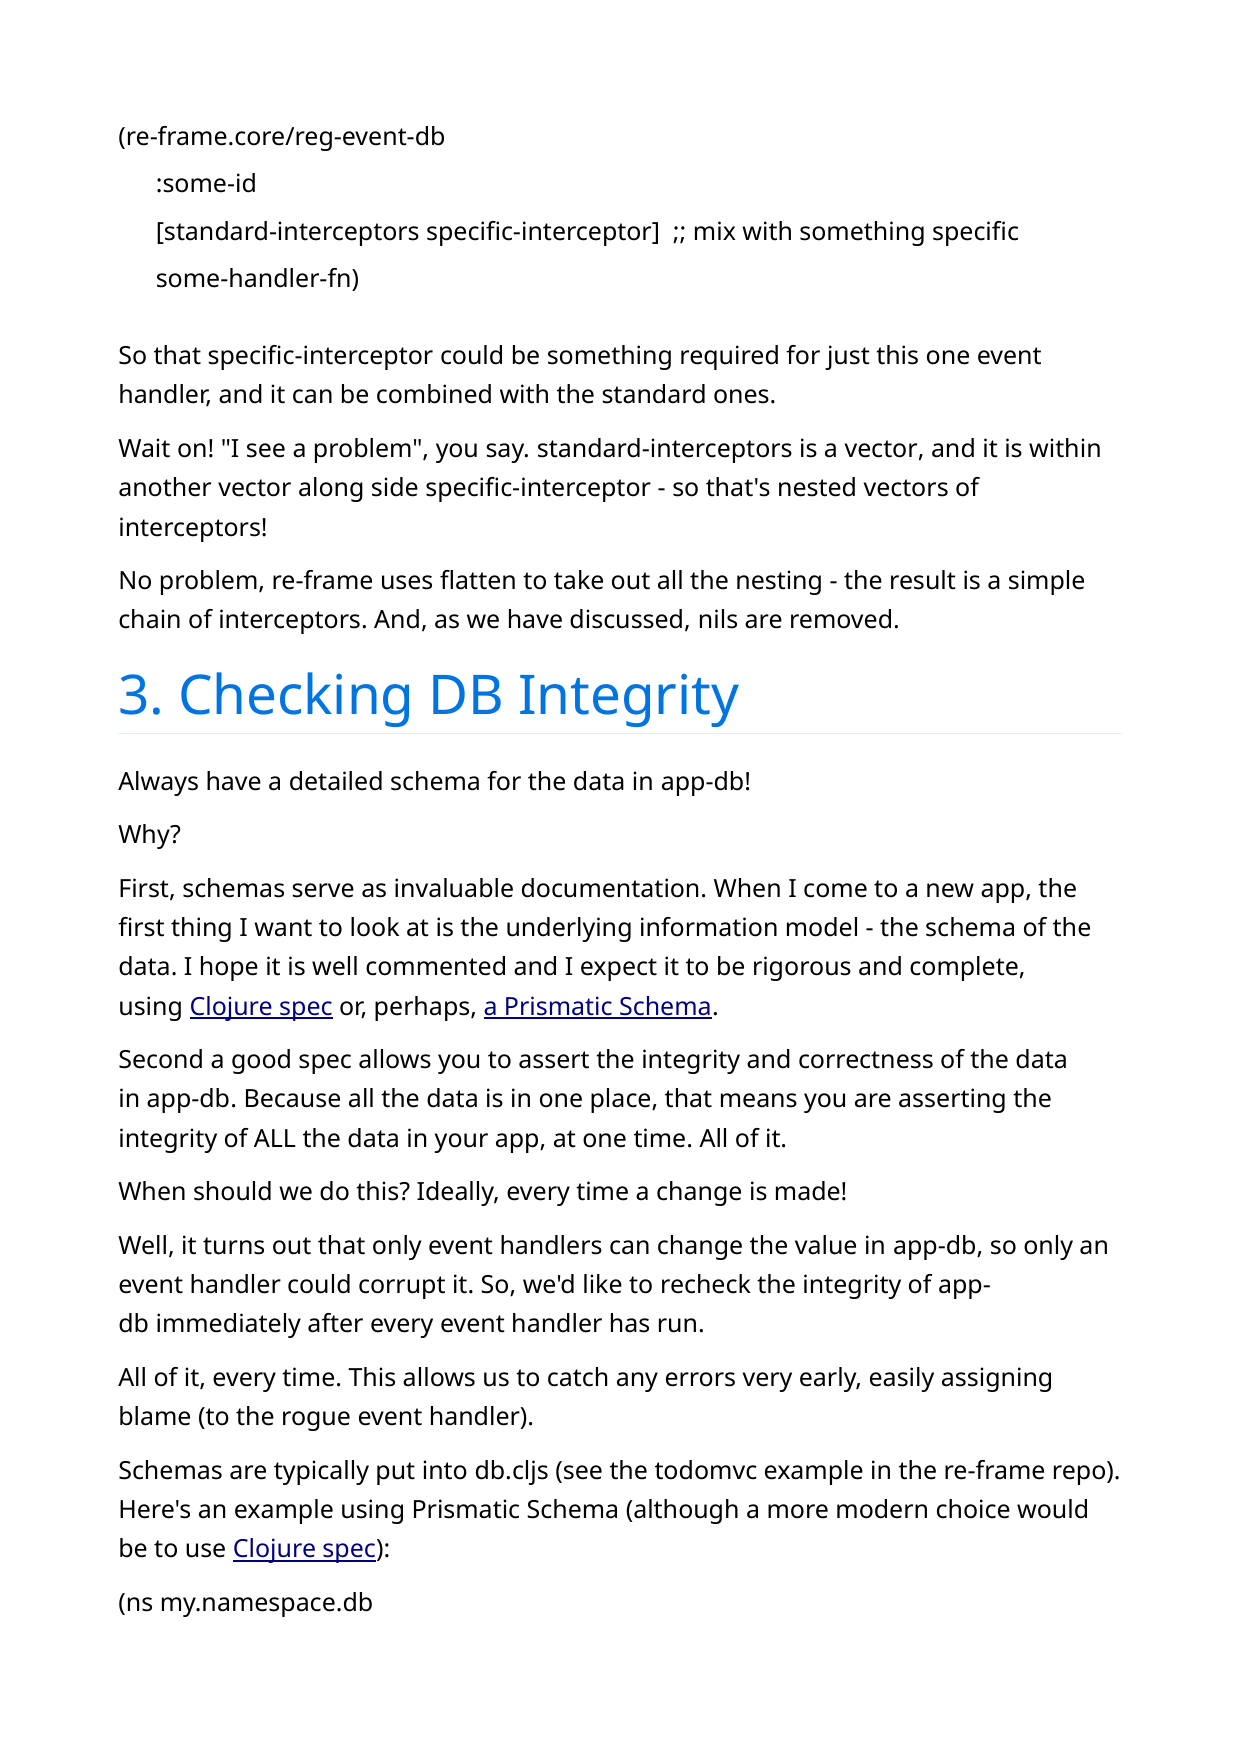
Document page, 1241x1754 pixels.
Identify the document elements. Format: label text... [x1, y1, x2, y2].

text So that specific-interceptor could be something required for just this one event handler, and it can be combined with the standard ones. [118, 338, 1122, 411]
text Second a good spec allows you to assert the integrity and correctness of the data in app-db. Because all the data is in one place, that means you are asserting the integrity of ALL the data in your app, at one time. All of it. [118, 1042, 1122, 1154]
text some-handler-fn) [118, 261, 1122, 295]
text Wait on! "I see a problem", you say. standard-interceptors is a vector, and it is within another vector along side specific-interceptor - so that's nested vectors of interceptors! [118, 431, 1122, 543]
text Schemas are typically put into db.cljs (see the todomvc example in the re-frame repo). Here's an example using Prismatic Schema (although a more modern choice would be to use Clojure spec): [118, 1453, 1122, 1565]
text Always have a detailed schema for the data in app-db! [118, 763, 1122, 797]
text No problem, re-frame uses flatten to take out all the nesting - the result is a simple chain of interceptors. And, as we have discussed, nils are removed. [118, 563, 1122, 636]
text All of it, every time. This allows us to catch any errors very early, easily assigning blame (to the rogue event handler). [118, 1360, 1122, 1433]
text (re-frame.core/reg-event-db [118, 118, 1122, 152]
text Why? [118, 817, 1122, 851]
text (ns my.namespace.db [118, 1585, 1122, 1619]
text First, schemas serve as invaluable documentation. When I come to a new app, the first thing I want to look at is the underlying information model - the schema of the data. I hope it is well commented and I expect it to be rigorous and complete, using Clojure spec or, perhaps, a Prismatic Schema. [118, 871, 1122, 1022]
text Well, it turns out that only event handlers can change the value in app-db, so only an event handler could corrupt it. So, we'd like to recheck the integrity of app-db immediately after every event handler has run. [118, 1228, 1122, 1340]
text [standard-interceptors specific-interceptor] ;; mix with something specific [118, 213, 1122, 247]
subtitle 3. Checking DB Integrity [118, 656, 1122, 733]
text When should we do this? Ideally, every time a change is made! [118, 1174, 1122, 1208]
text :some-id [118, 166, 1122, 200]
